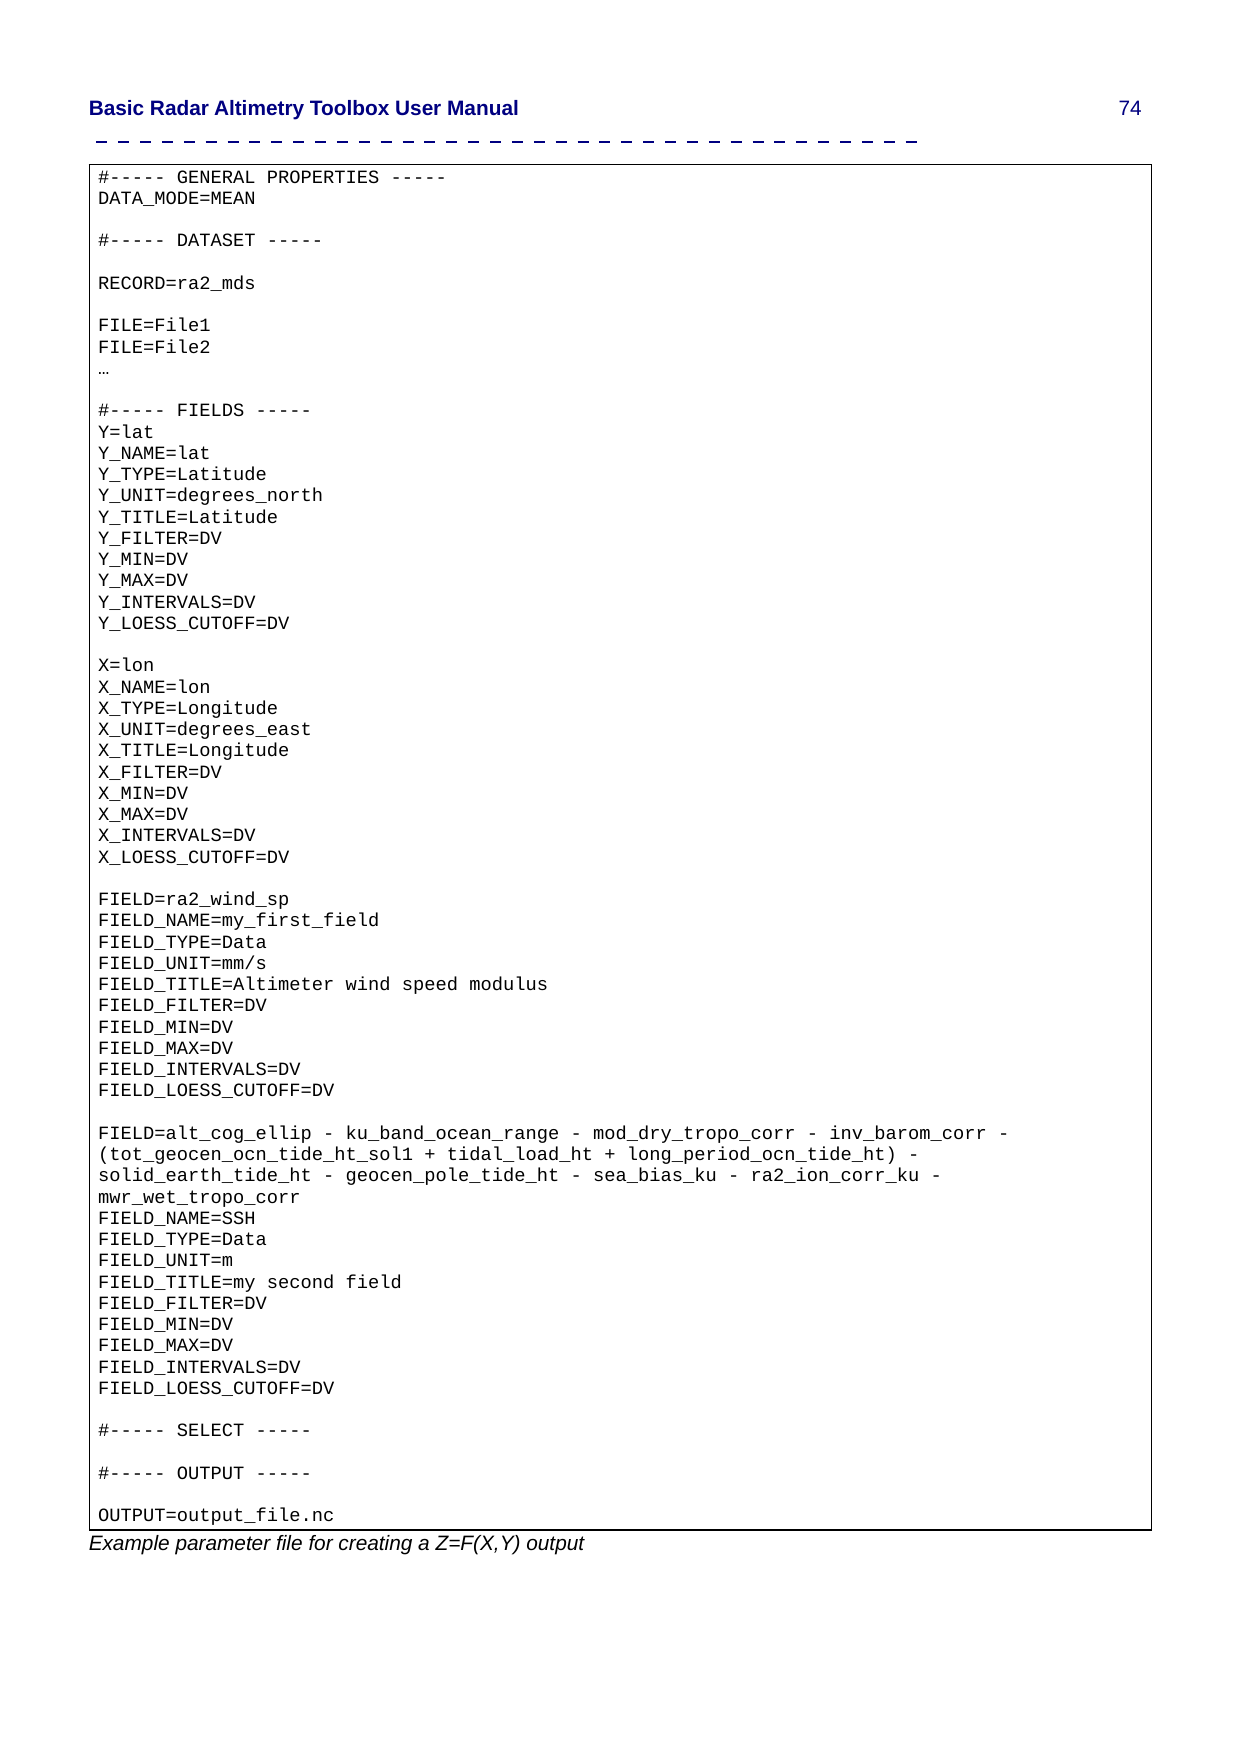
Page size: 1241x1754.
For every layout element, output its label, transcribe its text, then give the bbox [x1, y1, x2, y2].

text #----- FIELDS ----- [90, 398, 1151, 419]
text Y_NAME=lat [90, 441, 1151, 462]
text Y_TYPE=Latitude [90, 462, 1151, 483]
text FILE=File1 [90, 313, 1151, 334]
text FIELD=ra2_wind_sp [90, 887, 1151, 908]
text Y_LOESS_CUTOFF=DV [90, 611, 1151, 635]
text FIELD_UNIT=m [90, 1248, 1151, 1269]
text FIELD_MIN=DV [90, 1014, 1151, 1036]
text FIELD_UNIT=mm/s [90, 951, 1151, 972]
text X_UNIT=degrees_east [90, 717, 1151, 738]
text FIELD_NAME=my_first_field [90, 908, 1151, 929]
text Y_TITLE=Latitude [90, 504, 1151, 526]
text #----- OUTPUT ----- [90, 1461, 1151, 1485]
text FILE=File2 [90, 334, 1151, 356]
text FIELD_MAX=DV [90, 1036, 1151, 1057]
text FIELD_LOESS_CUTOFF=DV [90, 1376, 1151, 1400]
text FIELD_FILTER=DV [90, 993, 1151, 1014]
text FIELD_TYPE=Data [90, 1227, 1151, 1248]
text Y_INTERVALS=DV [90, 589, 1151, 611]
text DATA_MODE=MEAN [90, 186, 1151, 210]
text … [90, 356, 1151, 380]
text X_NAME=lon [90, 674, 1151, 696]
text X_LOESS_CUTOFF=DV [90, 844, 1151, 869]
text FIELD=alt_cog_ellip - ku_band_ocean_range - mod_dry_tropo_corr - inv_barom_corr - (tot_geocen_ocn_tide_ht_sol1 + tidal_load_ht + long_period_ocn_tide_ht) - solid_earth_tide_ht - geocen_pole_tide_ht - sea_bias_ku - ra2_ion_corr_ku - mwr_wet_tropo_corr [90, 1121, 1151, 1206]
text FIELD_FILTER=DV [90, 1291, 1151, 1312]
text X=lon [90, 653, 1151, 674]
text FIELD_TITLE=my second field [90, 1269, 1151, 1291]
text X_TYPE=Longitude [90, 696, 1151, 717]
text OUTPUT=output_file.nc [90, 1503, 1151, 1529]
text FIELD_TYPE=Data [90, 929, 1151, 951]
text FIELD_INTERVALS=DV [90, 1354, 1151, 1376]
text X_FILTER=DV [90, 759, 1151, 781]
text Y_MAX=DV [90, 568, 1151, 589]
text #----- SELECT ----- [90, 1418, 1151, 1442]
text FIELD_LOESS_CUTOFF=DV [90, 1078, 1151, 1102]
text Y=lat [90, 419, 1151, 441]
text FIELD_MIN=DV [90, 1312, 1151, 1333]
text X_TITLE=Longitude [90, 738, 1151, 759]
text FIELD_INTERVALS=DV [90, 1057, 1151, 1078]
text RECORD=ra2_mds [90, 271, 1151, 295]
text X_MIN=DV [90, 781, 1151, 802]
text FIELD_NAME=SSH [90, 1206, 1151, 1227]
text #----- DATASET ----- [90, 228, 1151, 252]
text X_INTERVALS=DV [90, 823, 1151, 844]
text Y_UNIT=degrees_north [90, 483, 1151, 504]
text Y_MIN=DV [90, 547, 1151, 568]
text X_MAX=DV [90, 802, 1151, 823]
text FIELD_MAX=DV [90, 1333, 1151, 1354]
text Example parameter file for creating a Z=F(X,Y) output [88, 1531, 1152, 1554]
text Y_FILTER=DV [90, 526, 1151, 547]
text FIELD_TITLE=Altimeter wind speed modulus [90, 972, 1151, 993]
text #----- GENERAL PROPERTIES ----- [90, 165, 1151, 186]
